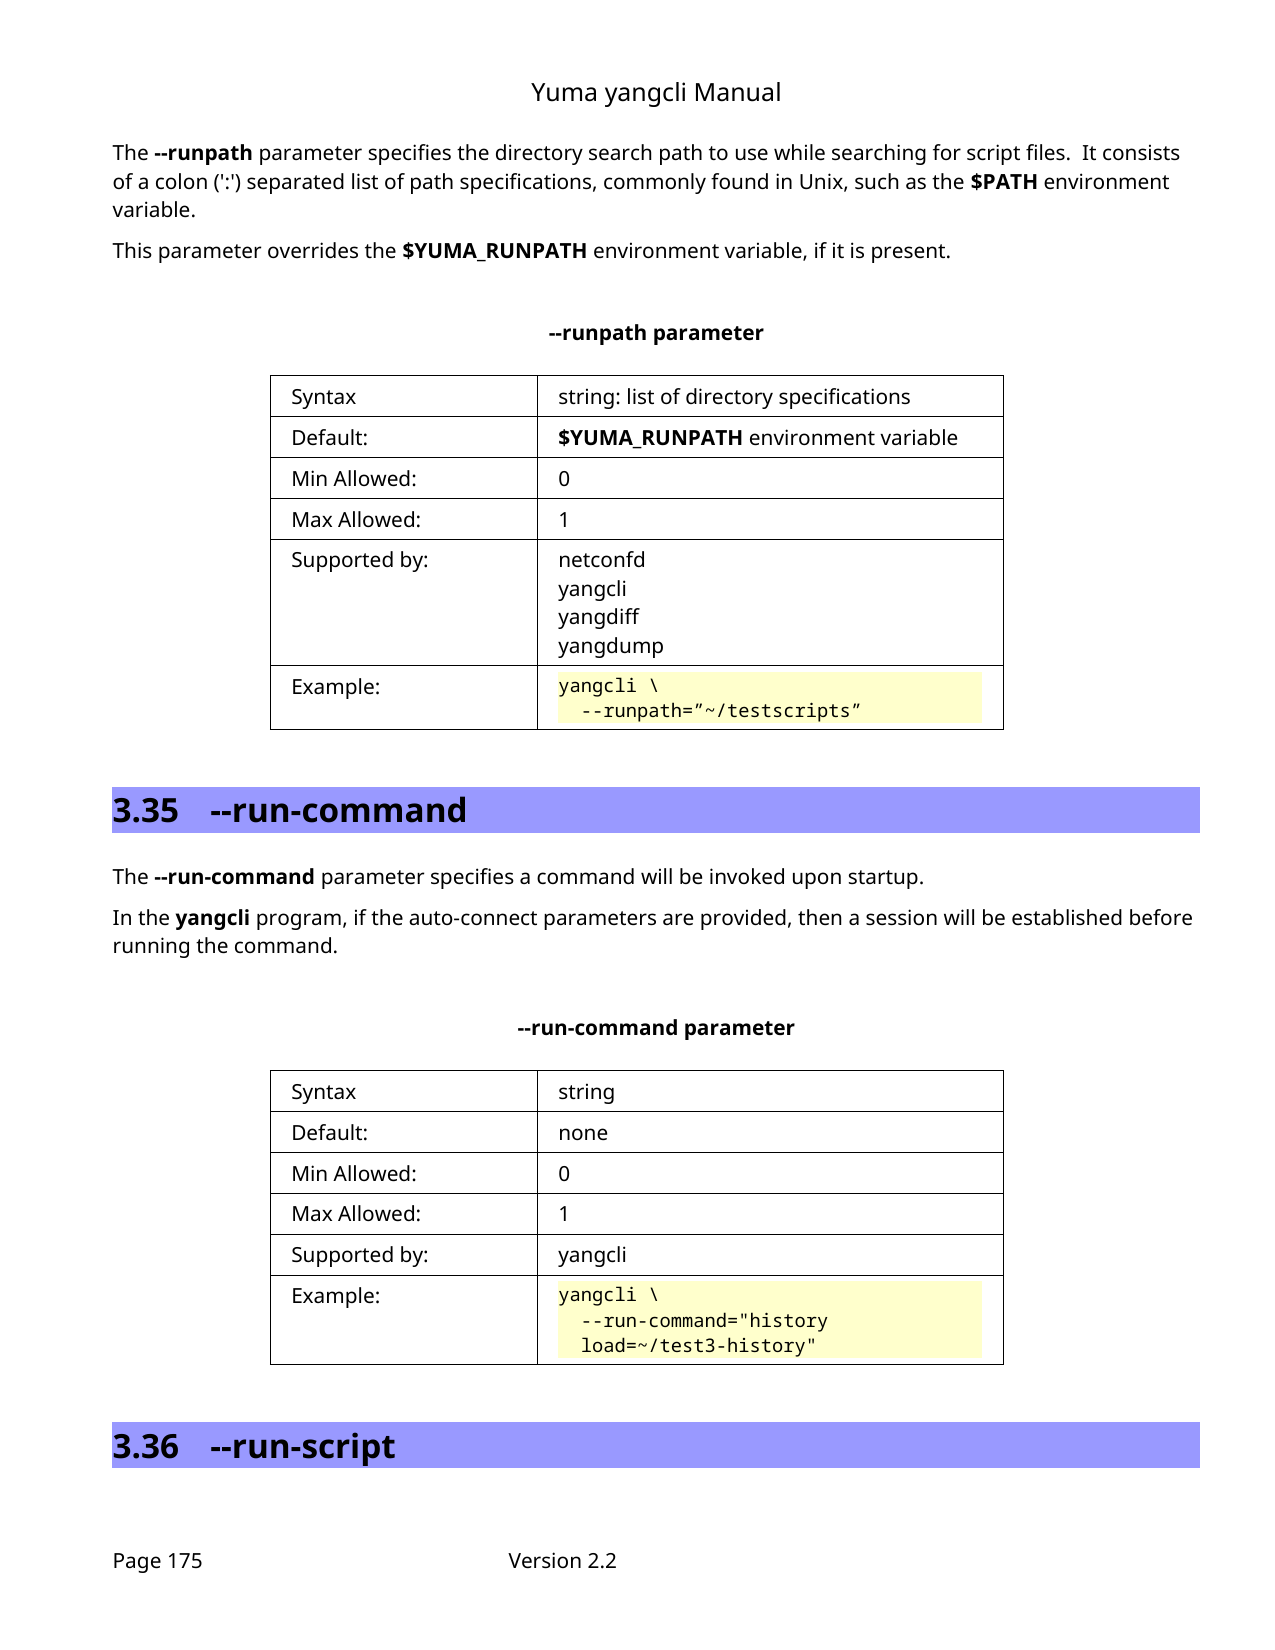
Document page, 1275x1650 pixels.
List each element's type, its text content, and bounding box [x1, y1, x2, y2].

table_cell Example: [271, 1276, 537, 1364]
table_cell $YUMA_RUNPATH environment variable [538, 417, 1003, 457]
table_cell Default: [271, 1112, 537, 1152]
table_cell Min Allowed: [271, 1153, 537, 1193]
table_header Syntax [271, 1071, 537, 1111]
table_cell yangcli \ --runpath=”~/testscripts” [538, 666, 1003, 729]
table_cell 1 [538, 1194, 1003, 1234]
table_cell Max Allowed: [271, 1194, 537, 1234]
table_cell none [538, 1112, 1003, 1152]
table_cell Supported by: [271, 540, 537, 665]
table_cell yangcli \ --run-command="history load=~/test3-history" [538, 1276, 1003, 1364]
text This parameter overrides the $YUMA_RUNPATH environment variable, if it is present. [112, 236, 1200, 265]
table_cell 0 [538, 458, 1003, 498]
table_cell netconfd yangcli yangdiff yangdump [538, 540, 1003, 665]
text The --runpath parameter specifies the directory search path to use while searching for script files. It consists of a colon (':') separated list of path specifications, commonly found in Unix, such as the $PATH environment variable. [112, 138, 1200, 224]
subtitle --run-command parameter [127, 1013, 1185, 1042]
subtitle --runpath parameter [127, 318, 1185, 347]
table_cell yangcli [538, 1235, 1003, 1275]
table_header string [538, 1071, 1003, 1111]
subtitle --run-command [112, 787, 1200, 833]
table_cell Min Allowed: [271, 458, 537, 498]
table_cell Max Allowed: [271, 499, 537, 539]
table_cell Supported by: [271, 1235, 537, 1275]
table_header string: list of directory specifications [538, 376, 1003, 416]
table_header Syntax [271, 376, 537, 416]
subtitle --run-script [112, 1422, 1200, 1468]
table_cell Example: [271, 666, 537, 729]
text The --run-command parameter specifies a command will be invoked upon startup. [112, 862, 1200, 890]
table_cell Default: [271, 417, 537, 457]
table_cell 1 [538, 499, 1003, 539]
table_cell 0 [538, 1153, 1003, 1193]
text In the yangcli program, if the auto-connect parameters are provided, then a session will be established before running the command. [112, 903, 1200, 960]
